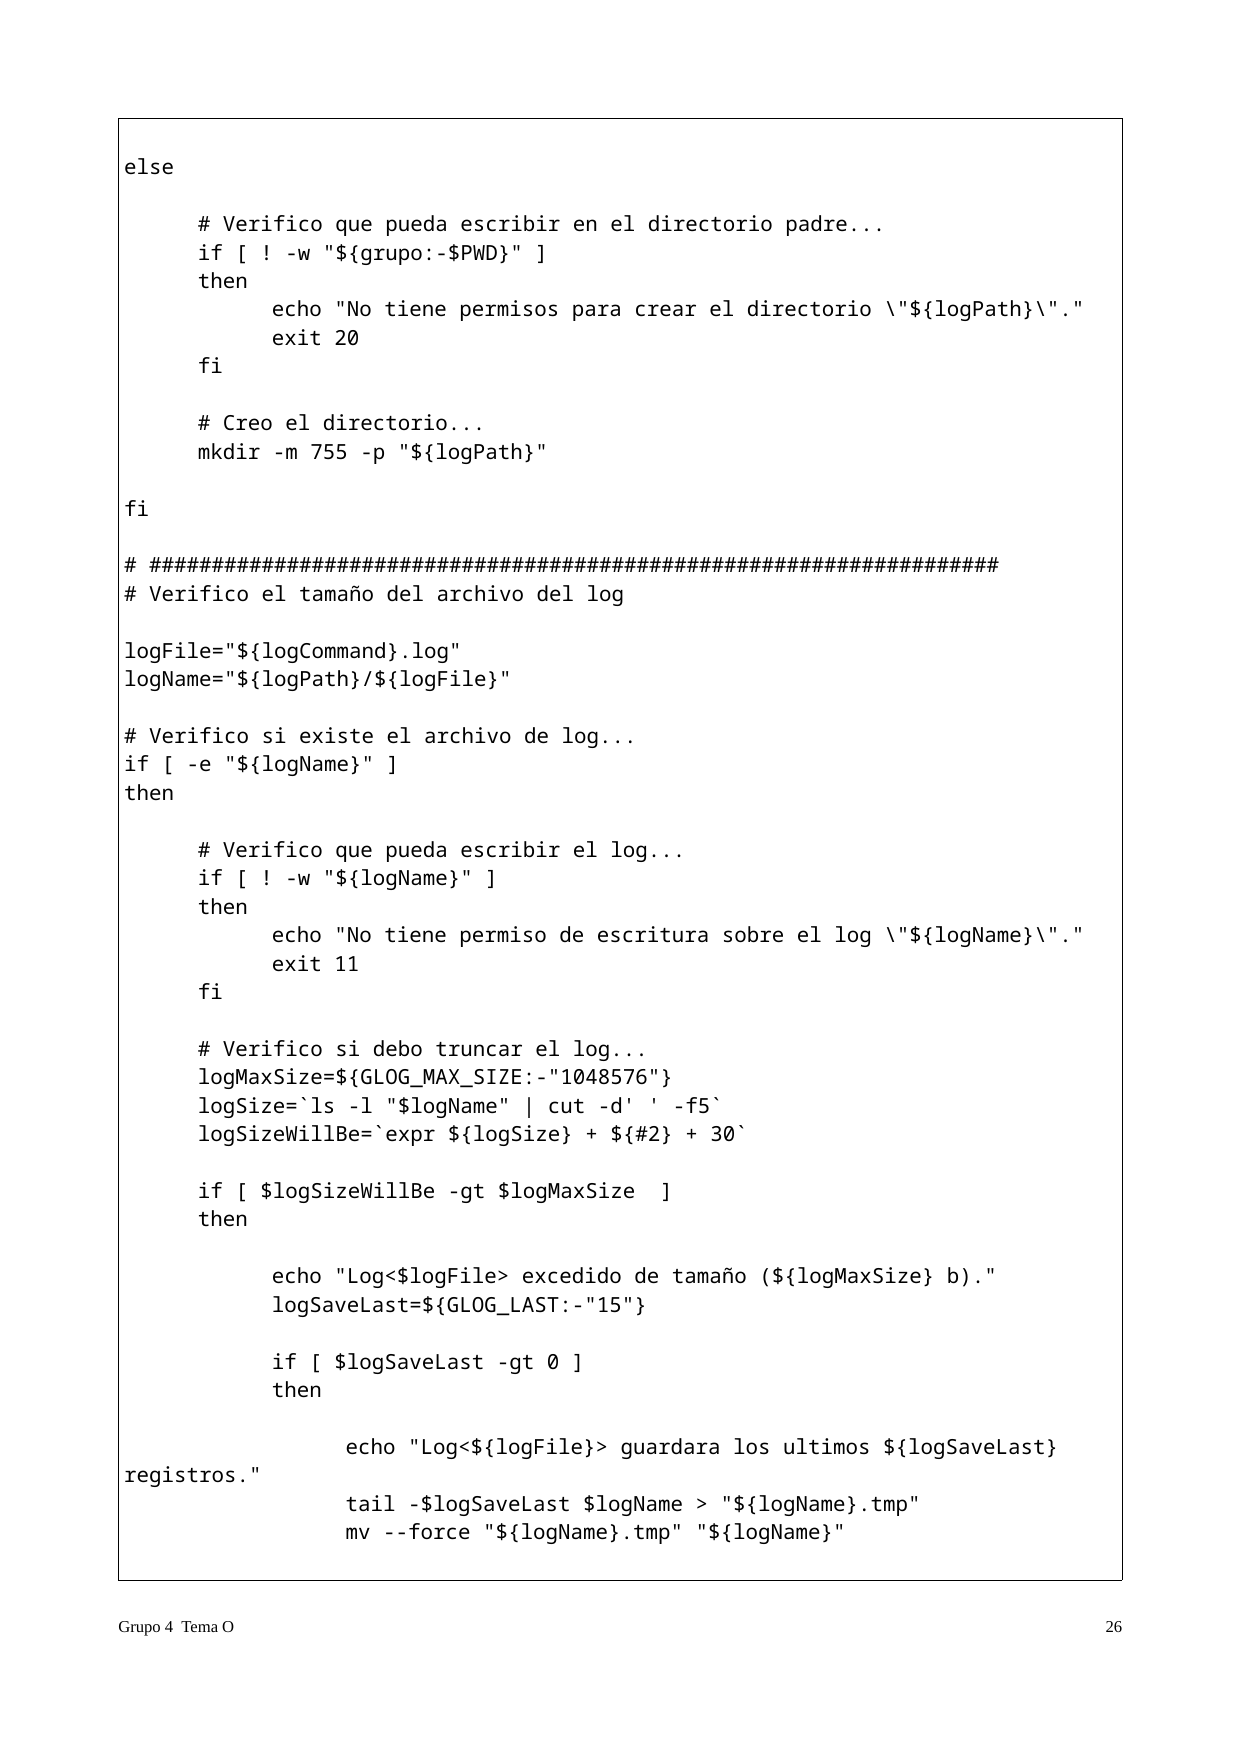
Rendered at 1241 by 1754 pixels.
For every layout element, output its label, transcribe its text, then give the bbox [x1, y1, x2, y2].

table_header else # Verifico que pueda escribir en el directorio padre... if [ ! -w "${grupo:-$PWD}" ] then echo "No tiene permisos para crear el directorio \"${logPath}\"." exit 20 fi # Creo el directorio... mkdir -m 755 -p "${logPath}" fi # #################################################################### # Verifico el tamaño del archivo del log logFile="${logCommand}.log" logName="${logPath}/${logFile}" # Verifico si existe el archivo de log... if [ -e "${logName}" ] then # Verifico que pueda escribir el log... if [ ! -w "${logName}" ] then echo "No tiene permiso de escritura sobre el log \"${logName}\"." exit 11 fi # Verifico si debo truncar el log... logMaxSize=${GLOG_MAX_SIZE:-"1048576"} logSize=`ls -l "$logName" | cut -d' ' -f5` logSizeWillBe=`expr ${logSize} + ${#2} + 30` if [ $logSizeWillBe -gt $logMaxSize ] then echo "Log<$logFile> excedido de tamaño (${logMaxSize} b)." logSaveLast=${GLOG_LAST:-"15"} if [ $logSaveLast -gt 0 ] then echo "Log<${logFile}> guardara los ultimos ${logSaveLast} registros." tail -$logSaveLast $logName > "${logName}.tmp" mv --force "${logName}.tmp" "${logName}" [119, 119, 1122, 1580]
